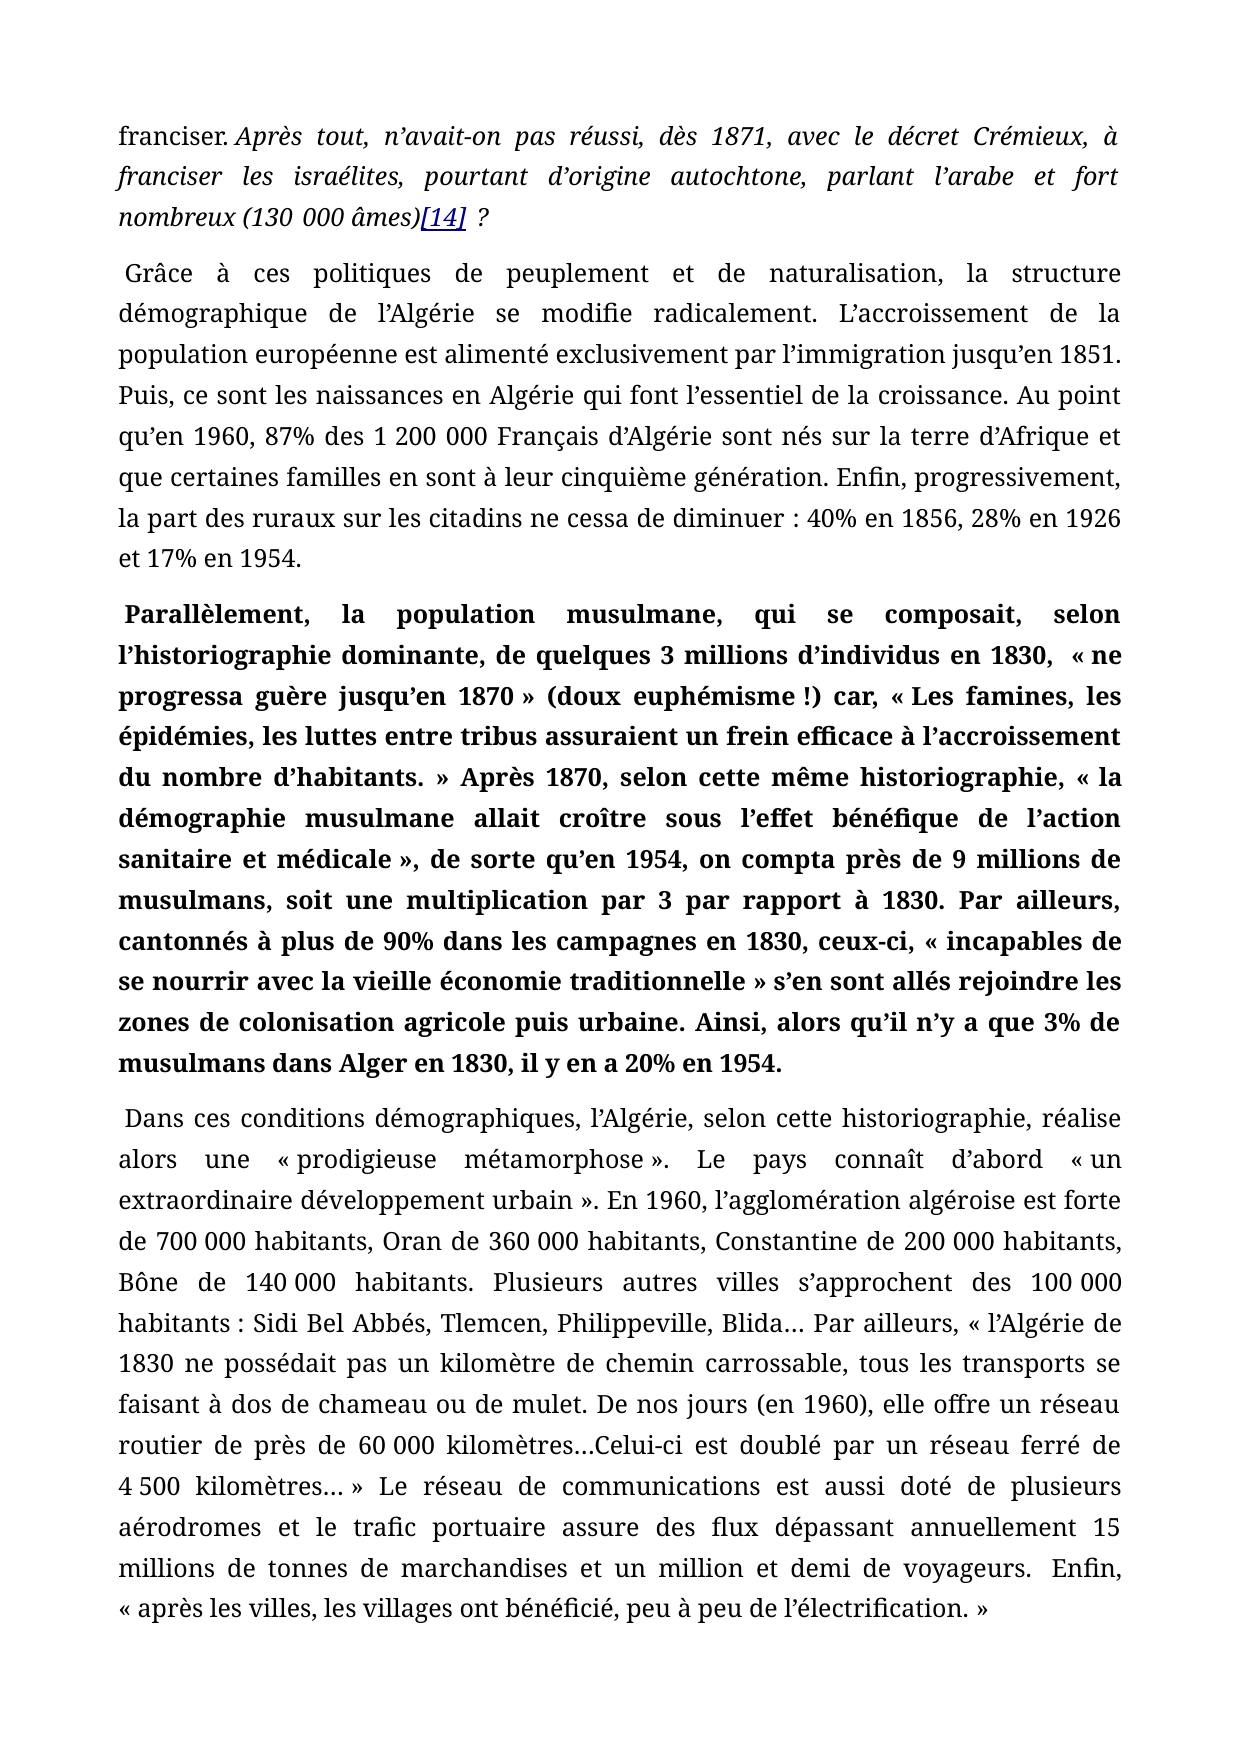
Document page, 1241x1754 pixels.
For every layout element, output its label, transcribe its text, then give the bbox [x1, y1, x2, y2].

text Parallèlement, la population musulmane, qui se composait, selon l’historiographie dominante, de quelques 3 millions d’individus en 1830, « ne progressa guère jusqu’en 1870 » (doux euphémisme !) car, « Les famines, les épidémies, les luttes entre tribus assuraient un frein efficace à l’accroissement du nombre d’habitants. » Après 1870, selon cette même historiographie, « la démographie musulmane allait croître sous l’effet bénéfique de l’action sanitaire et médicale », de sorte qu’en 1954, on compta près de 9 millions de musulmans, soit une multiplication par 3 par rapport à 1830. Par ailleurs, cantonnés à plus de 90% dans les campagnes en 1830, ceux-ci, « incapables de se nourrir avec la vieille économie traditionnelle » s’en sont allés rejoindre les zones de colonisation agricole puis urbaine. Ainsi, alors qu’il n’y a que 3% de musulmans dans Alger en 1830, il y en a 20% en 1954. [118, 596, 1122, 1080]
text Dans ces conditions démographiques, l’Algérie, selon cette historiographie, réalise alors une « prodigieuse métamorphose ». Le pays connaît d’abord « un extraordinaire développement urbain ». En 1960, l’agglomération algéroise est forte de 700 000 habitants, Oran de 360 000 habitants, Constantine de 200 000 habitants, Bône de 140 000 habitants. Plusieurs autres villes s’approchent des 100 000 habitants : Sidi Bel Abbés, Tlemcen, Philippeville, Blida… Par ailleurs, « l’Algérie de 1830 ne possédait pas un kilomètre de chemin carrossable, tous les transports se faisant à dos de chameau ou de mulet. De nos jours (en 1960), elle offre un réseau routier de près de 60 000 kilomètres…Celui-ci est doublé par un réseau ferré de 4 500 kilomètres… » Le réseau de communications est aussi doté de plusieurs aérodromes et le trafic portuaire assure des flux dépassant annuellement 15 millions de tonnes de marchandises et un million et demi de voyageurs. Enfin, « après les villes, les villages ont bénéficié, peu à peu de l’électrification. » [118, 1101, 1122, 1625]
text franciser. Après tout, n’avait-on pas réussi, dès 1871, avec le décret Crémieux, à franciser les israélites, pourtant d’origine autochtone, parlant l’arabe et fort nombreux (130 000 âmes)[14] ? [118, 118, 1122, 234]
text Grâce à ces politiques de peuplement et de naturalisation, la structure démographique de l’Algérie se modifie radicalement. L’accroissement de la population européenne est alimenté exclusivement par l’immigration jusqu’en 1851. Puis, ce sont les naissances en Algérie qui font l’essentiel de la croissance. Au point qu’en 1960, 87% des 1 200 000 Français d’Algérie sont nés sur la terre d’Afrique et que certaines familles en sont à leur cinquième génération. Enfin, progressivement, la part des ruraux sur les citadins ne cessa de diminuer : 40% en 1856, 28% en 1926 et 17% en 1954. [118, 255, 1122, 575]
